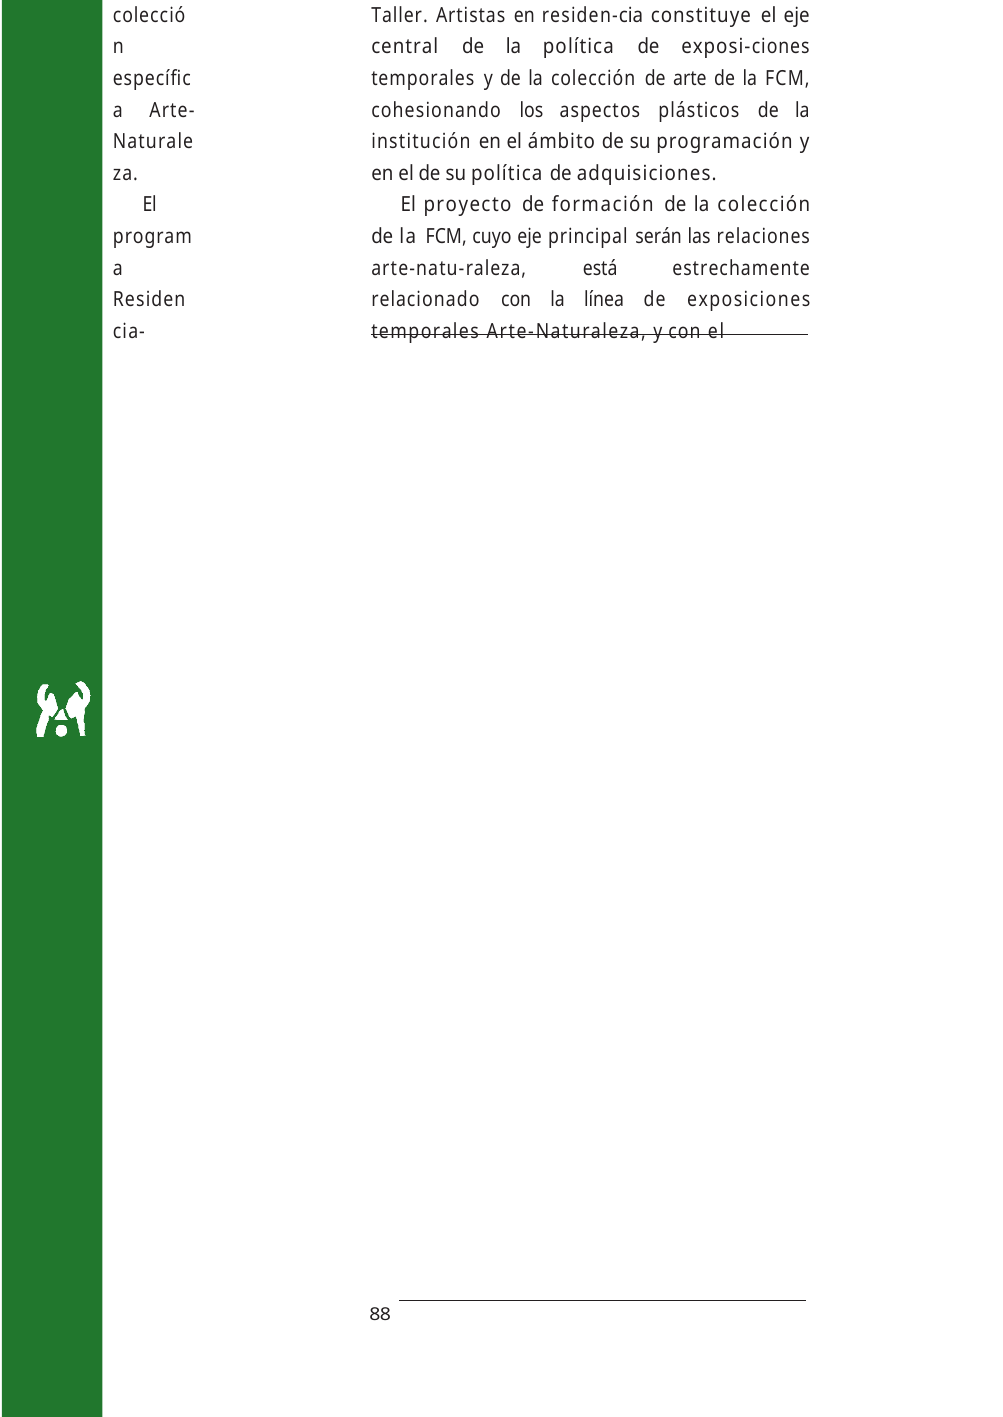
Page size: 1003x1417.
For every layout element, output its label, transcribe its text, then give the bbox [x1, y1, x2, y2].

text El proyecto de formación de la colección de la FCM, cuyo eje principal serán las relaciones arte-natu-raleza, está estrechamente relacionado con la línea de exposiciones temporales Arte-Naturaleza, y con el [371, 189, 810, 344]
text Taller. Artistas en residen-cia constituye el eje central de la política de exposi-ciones temporales y de la colección de arte de la FCM, cohesionando los aspectos plásticos de la institución en el ámbito de su programación y en el de su política de adquisiciones. [371, 0, 809, 186]
text colección específica Arte-Naturaleza. [113, 0, 194, 186]
text El programa Residencia- [113, 189, 194, 344]
